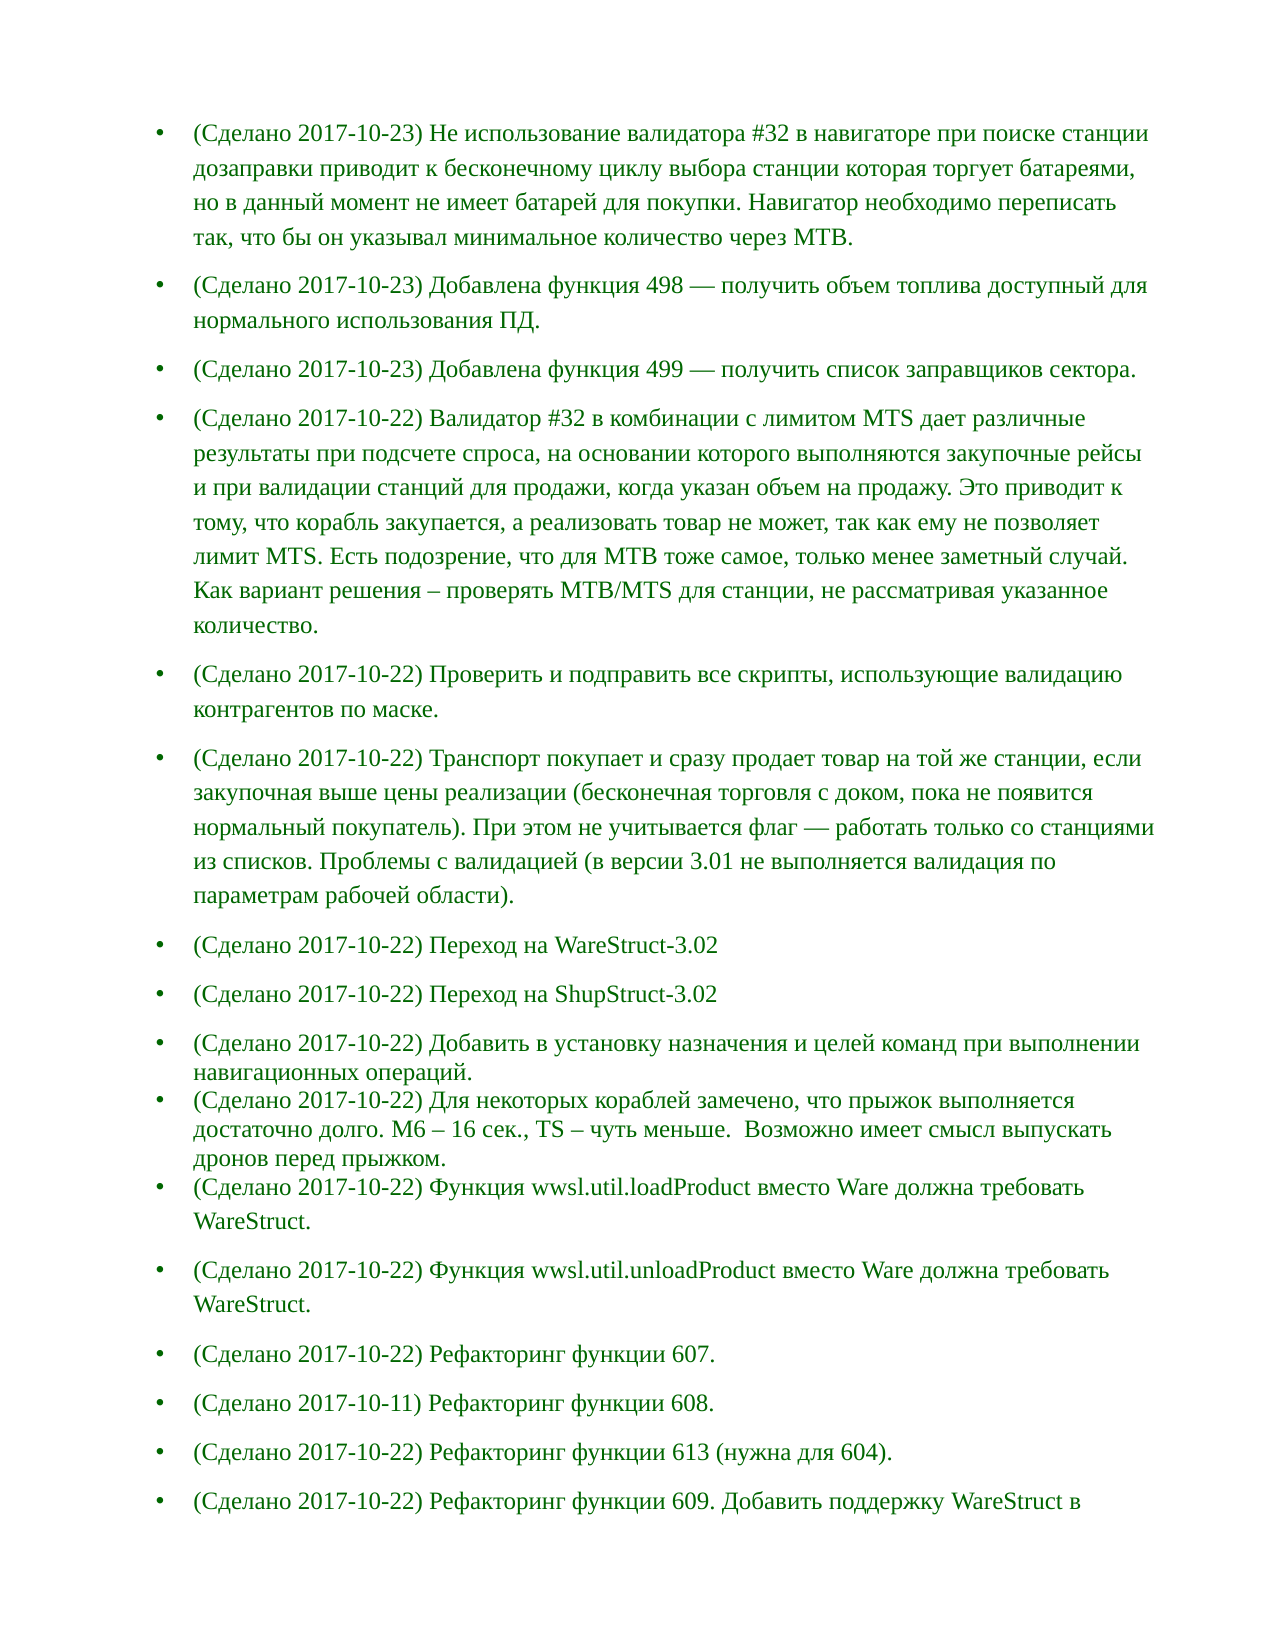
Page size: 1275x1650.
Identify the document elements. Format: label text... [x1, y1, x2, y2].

list (Сделано 2017-10-22) Рефакторинг функции 613 (нужна для 604). [156, 1437, 1157, 1466]
list (Сделано 2017-10-22) Функция wwsl.util.unloadProduct вместо Ware должна требовать WareStruct. [156, 1255, 1157, 1318]
list (Сделано 2017-10-22) Переход на WareStruct-3.02 [156, 930, 1157, 958]
list (Сделано 2017-10-22) Рефакторинг функции 607. [156, 1339, 1157, 1367]
list (Сделано 2017-10-22) Валидатор #32 в комбинации с лимитом MTS дает различные результаты при подсчете спроса, на основании которого выполняются закупочные рейсы и при валидации станций для продажи, когда указан объем на продажу. Это приводит к тому, что корабль закупается, а реализовать товар не может, так как ему не позволяет лимит MTS. Есть подозрение, что для MTB тоже самое, только менее заметный случай. Как вариант решения – проверять MTB/MTS для станции, не рассматривая указанное количество. [156, 403, 1157, 639]
list (Сделано 2017-10-22) Для некоторых кораблей замечено, что прыжок выполняется достаточно долго. M6 – 16 сек., TS – чуть меньше. Возможно имеет смысл выпускать дронов перед прыжком. [156, 1085, 1157, 1172]
list (Сделано 2017-10-22) Проверить и подправить все скрипты, использующие валидацию контрагентов по маске. [156, 659, 1157, 722]
list (Сделано 2017-10-23) Добавлена функция 499 — получить список заправщиков сектора. [156, 354, 1157, 383]
list (Сделано 2017-10-22) Функция wwsl.util.loadProduct вместо Ware должна требовать WareStruct. [156, 1172, 1157, 1235]
list (Сделано 2017-10-11) Рефакторинг функции 608. [156, 1388, 1157, 1416]
list (Сделано 2017-10-22) Транспорт покупает и сразу продает товар на той же станции, если закупочная выше цены реализации (бесконечная торговля с доком, пока не появится нормальный покупатель). При этом не учитывается флаг — работать только со станциями из списков. Проблемы с валидацией (в версии 3.01 не выполняется валидация по параметрам рабочей области). [156, 743, 1157, 909]
list (Сделано 2017-10-22) Добавить в установку назначения и целей команд при выполнении навигационных операций. [156, 1028, 1157, 1085]
list (Сделано 2017-10-22) Рефакторинг функции 609. Добавить поддержку WareStruct в [156, 1486, 1157, 1514]
list (Сделано 2017-10-23) Добавлена функция 498 — получить объем топлива доступный для нормального использования ПД. [156, 271, 1157, 334]
list (Сделано 2017-10-22) Переход на ShupStruct-3.02 [156, 979, 1157, 1007]
list (Сделано 2017-10-23) Не использование валидатора #32 в навигаторе при поиске станции дозаправки приводит к бесконечному циклу выбора станции которая торгует батареями, но в данный момент не имеет батарей для покупки. Навигатор необходимо переписать так, что бы он указывал минимальное количество через MTB. [156, 118, 1157, 250]
